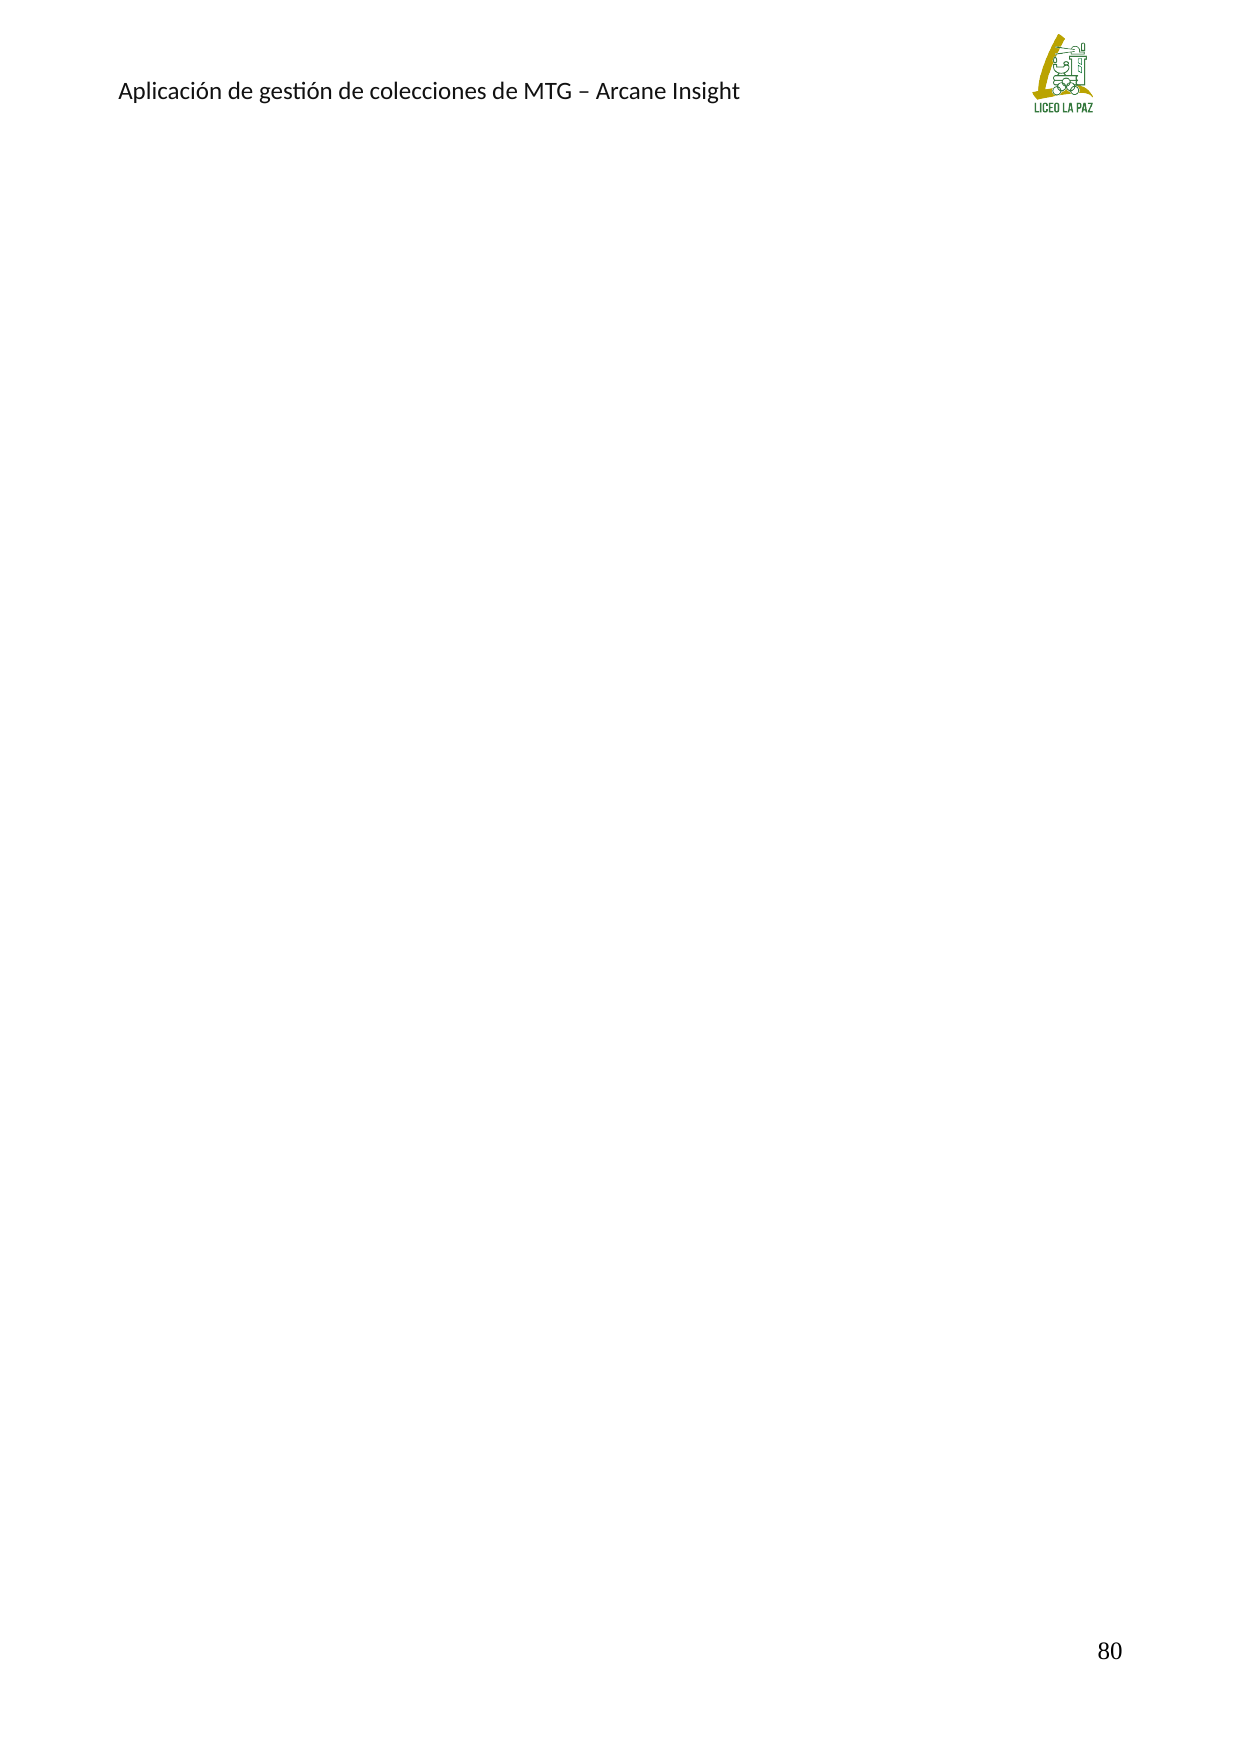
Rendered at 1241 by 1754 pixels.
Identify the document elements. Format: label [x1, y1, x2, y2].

picture [1025, 26, 1100, 121]
